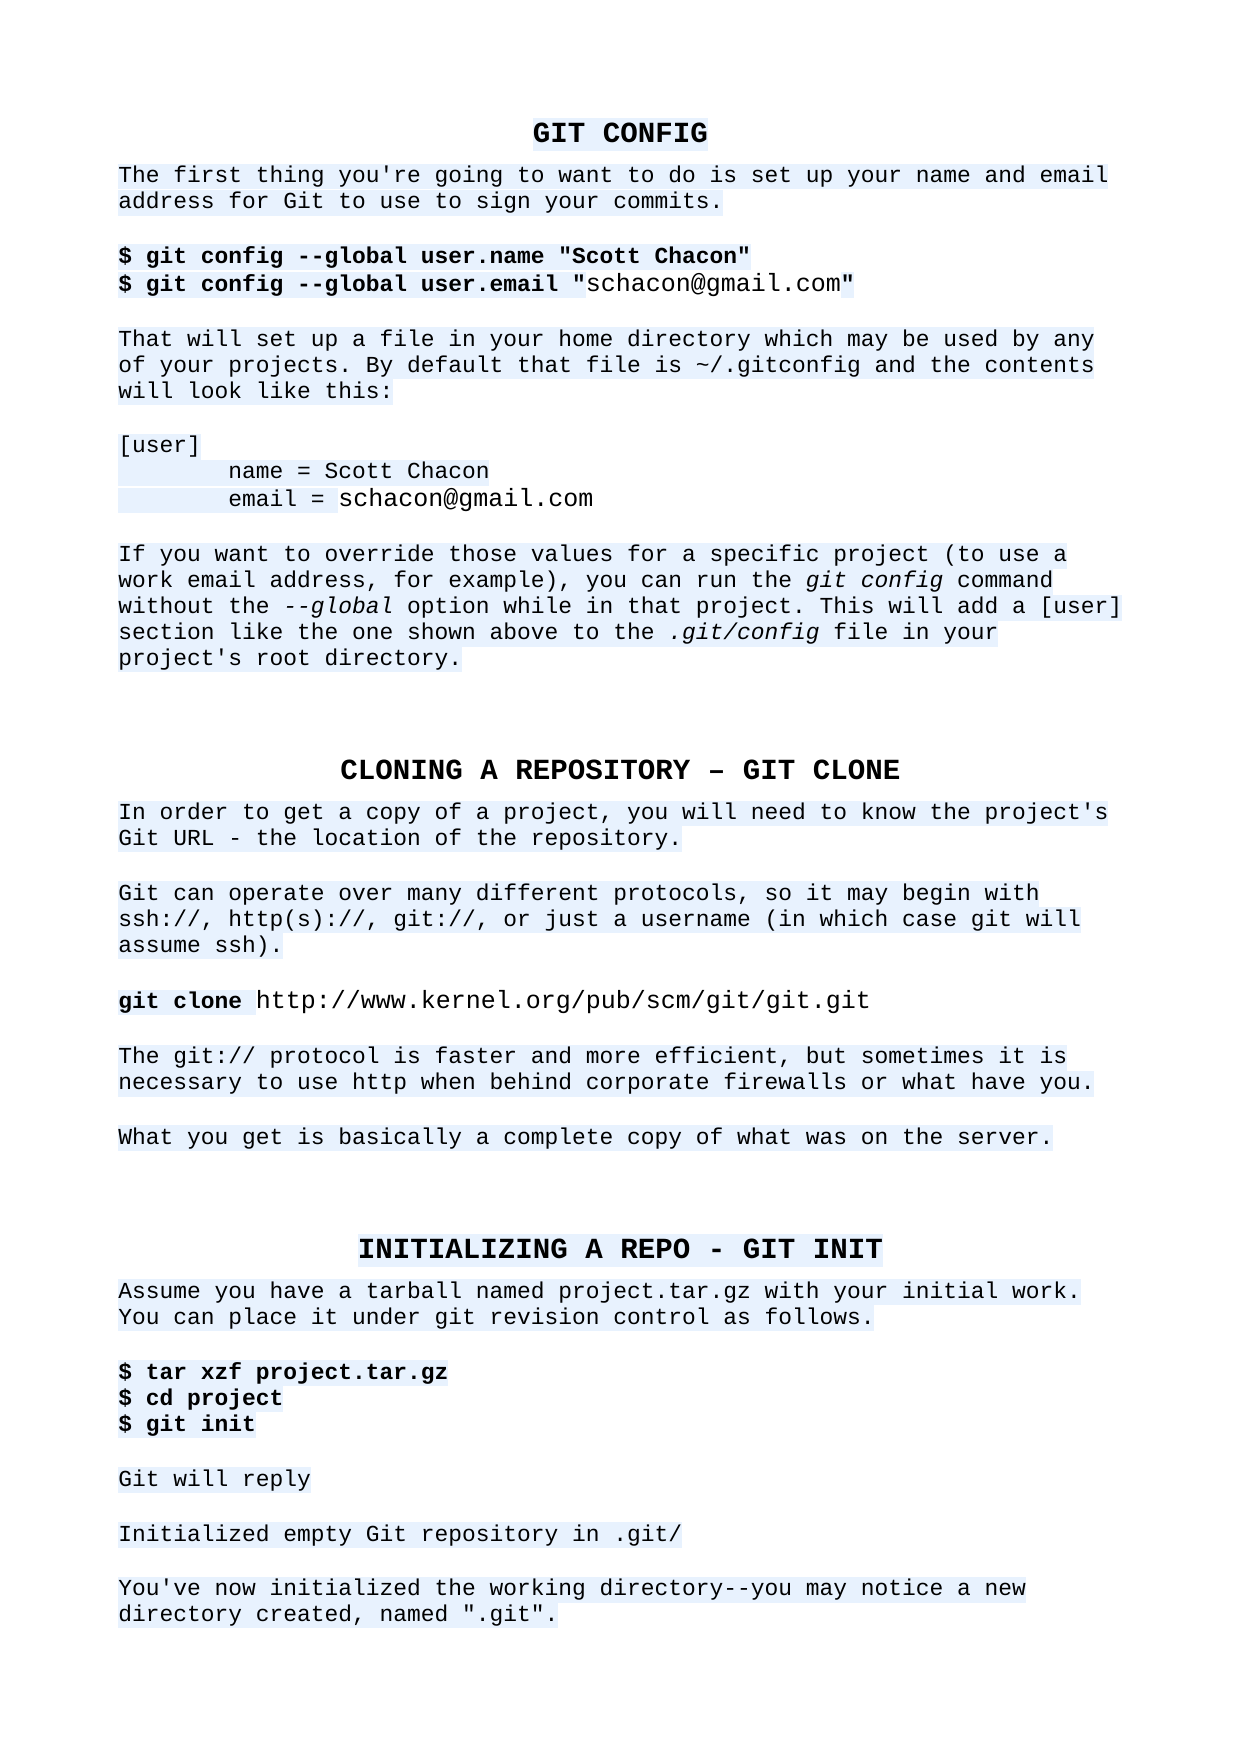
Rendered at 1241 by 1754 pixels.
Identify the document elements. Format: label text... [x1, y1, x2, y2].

subtitle CLONING A REPOSITORY – GIT CLONE [118, 755, 1122, 788]
subtitle GIT CONFIG [118, 118, 1122, 151]
text name = Scott Chacon [118, 460, 1122, 486]
subtitle INITIALIZING A REPO - GIT INIT [118, 1234, 1122, 1267]
text Git will reply [118, 1467, 1122, 1493]
text Initialized empty Git repository in .git/ [118, 1522, 1122, 1548]
text If you want to override those values for a specific project (to use a work email address, for example), you can run the git config command without the --global option while in that project. This will add a [user] section like the one shown above to the .git/config file in your project's root directory. [118, 543, 1122, 672]
text $ cd project [118, 1386, 1122, 1412]
text $ git config --global user.email "schacon@gmail.com" [118, 270, 1122, 298]
text Assume you have a tarball named project.tar.gz with your initial work. You can place it under git revision control as follows. [118, 1279, 1122, 1331]
text [user] [118, 434, 1122, 460]
text In order to get a copy of a project, you will need to know the project's Git URL - the location of the repository. [118, 801, 1122, 852]
text Git can operate over many different protocols, so it may begin with ssh://, http(s)://, git://, or just a username (in which case git will assume ssh). [118, 881, 1122, 959]
text email = schacon@gmail.com [118, 486, 1122, 514]
text What you get is basically a complete copy of what was on the server. [118, 1125, 1122, 1151]
text git clone http://www.kernel.org/pub/scm/git/git.git [118, 988, 1122, 1016]
text $ git config --global user.name "Scott Chacon" [118, 244, 1122, 270]
text You've now initialized the working directory--you may notice a new directory created, named ".git". [118, 1577, 1122, 1628]
text $ tar xzf project.tar.gz [118, 1360, 1122, 1386]
text The first thing you're going to want to do is set up your name and email address for Git to use to sign your commits. [118, 164, 1122, 216]
text That will set up a file in your home directory which may be used by any of your projects. By default that file is ~/.gitconfig and the contents will look like this: [118, 327, 1122, 405]
text The git:// protocol is faster and more efficient, but sometimes it is necessary to use http when behind corporate firewalls or what have you. [118, 1045, 1122, 1097]
text $ git init [118, 1412, 1122, 1438]
